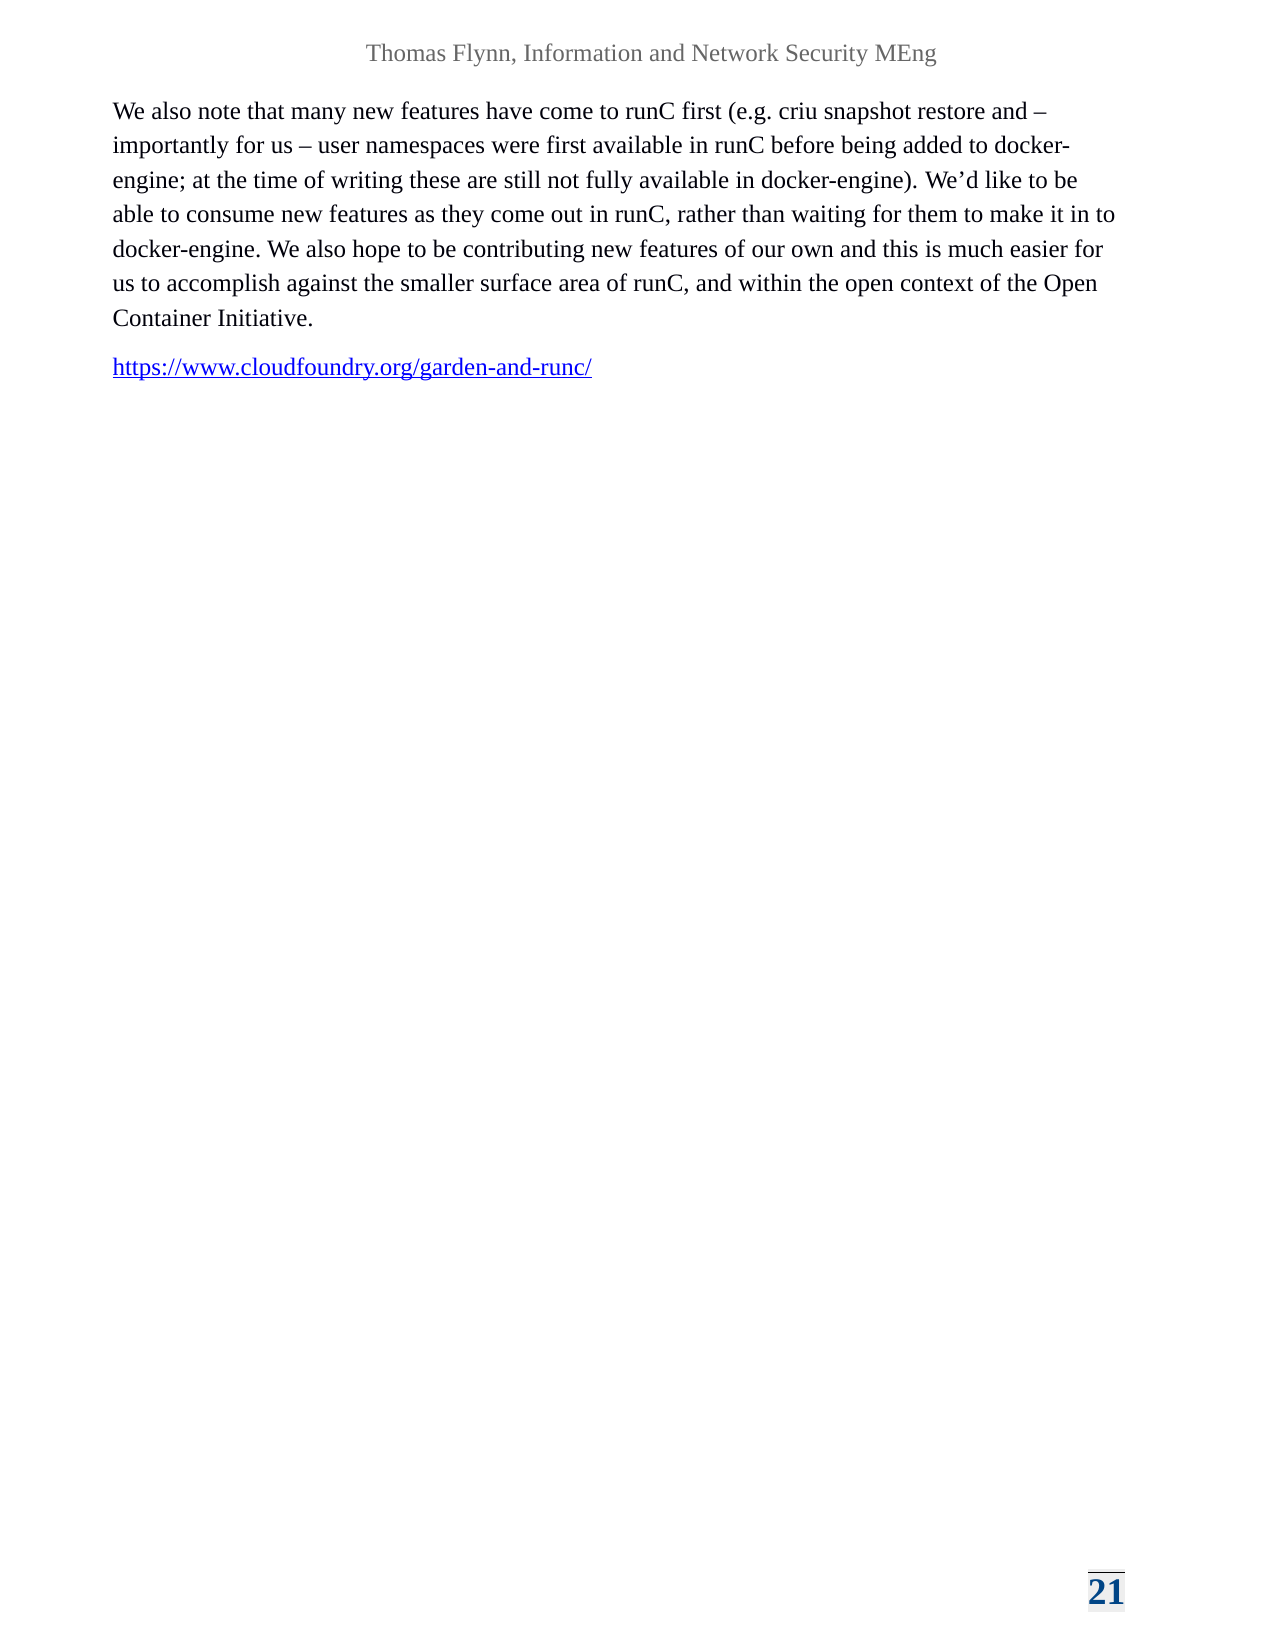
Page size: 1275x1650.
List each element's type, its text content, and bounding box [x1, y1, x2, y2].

text We also note that many new features have come to runC first (e.g. criu snapshot restore and – importantly for us – user namespaces were first available in runC before being added to docker-engine; at the time of writing these are still not fully available in docker-engine). We’d like to be able to consume new features as they come out in runC, rather than waiting for them to make it in to docker-engine. We also hope to be contributing new features of our own and this is much easier for us to accomplish against the smaller surface area of runC, and within the open context of the Open Container Initiative. [112, 96, 1125, 332]
text https://www.cloudfoundry.org/garden-and-runc/ [112, 352, 1125, 381]
